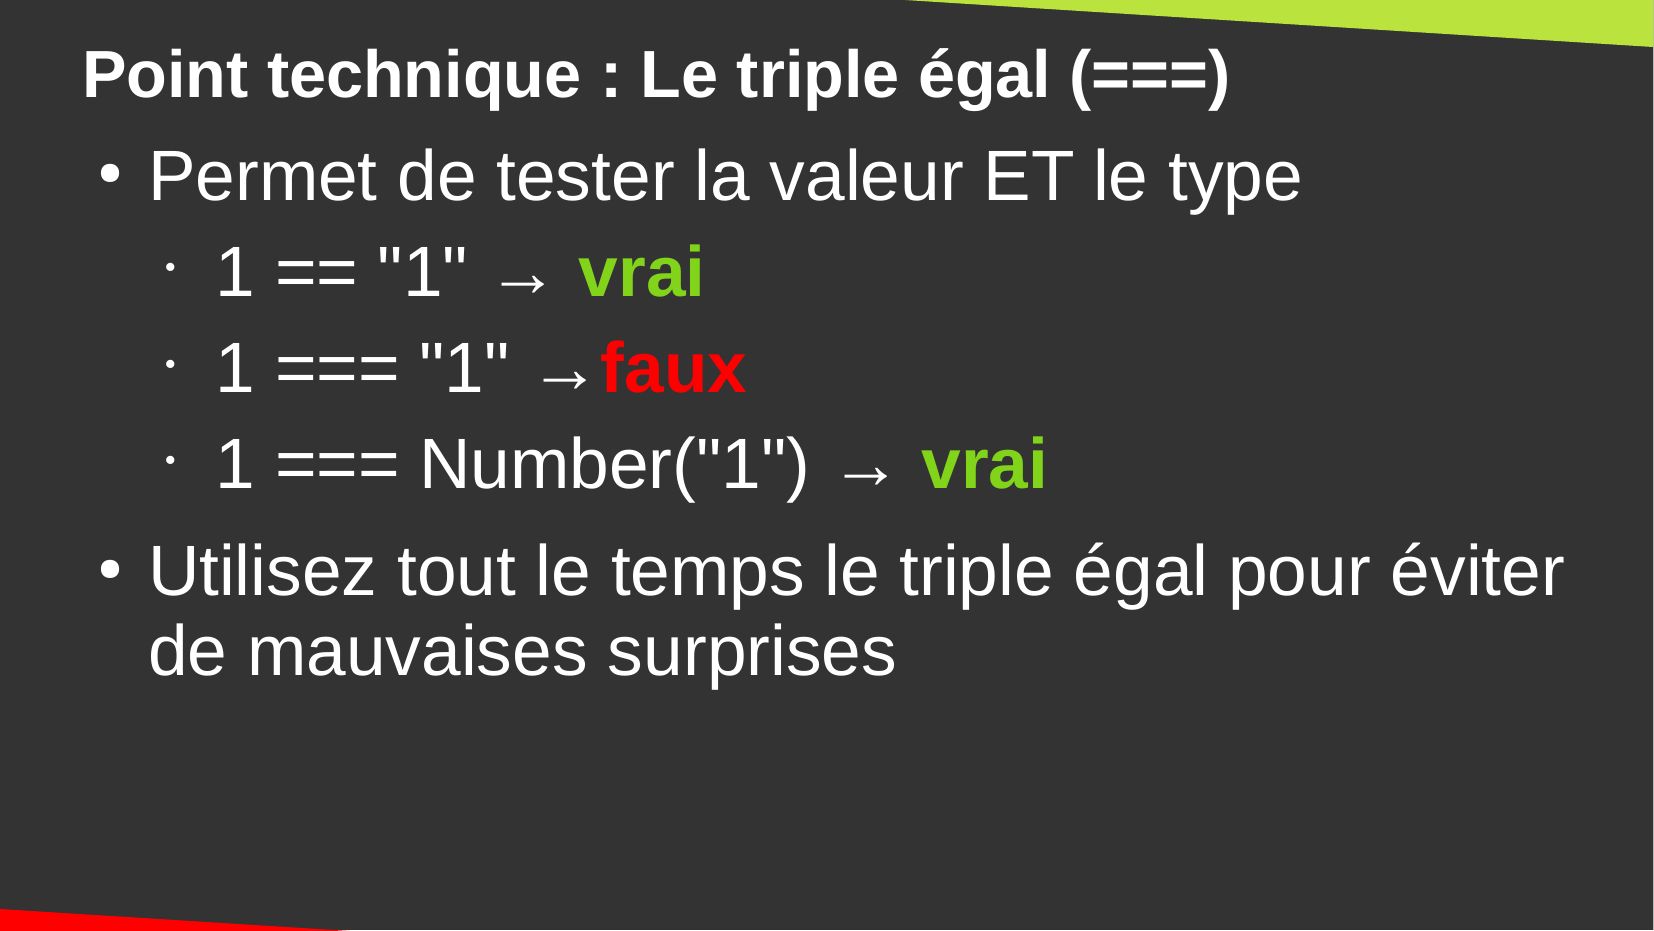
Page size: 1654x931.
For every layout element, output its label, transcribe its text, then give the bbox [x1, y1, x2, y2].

title Point technique : Le triple égal (===) [82, 37, 1571, 114]
text_box [0, 909, 350, 931]
text_box [904, 0, 1654, 48]
list Permet de tester la valeur ET le type 1 == "1" → vrai 1 === "1" →faux 1 === Number("1") → vrai Utilisez tout le temps le triple égal pour éviter de mauvaises surprises [80, 135, 1620, 697]
